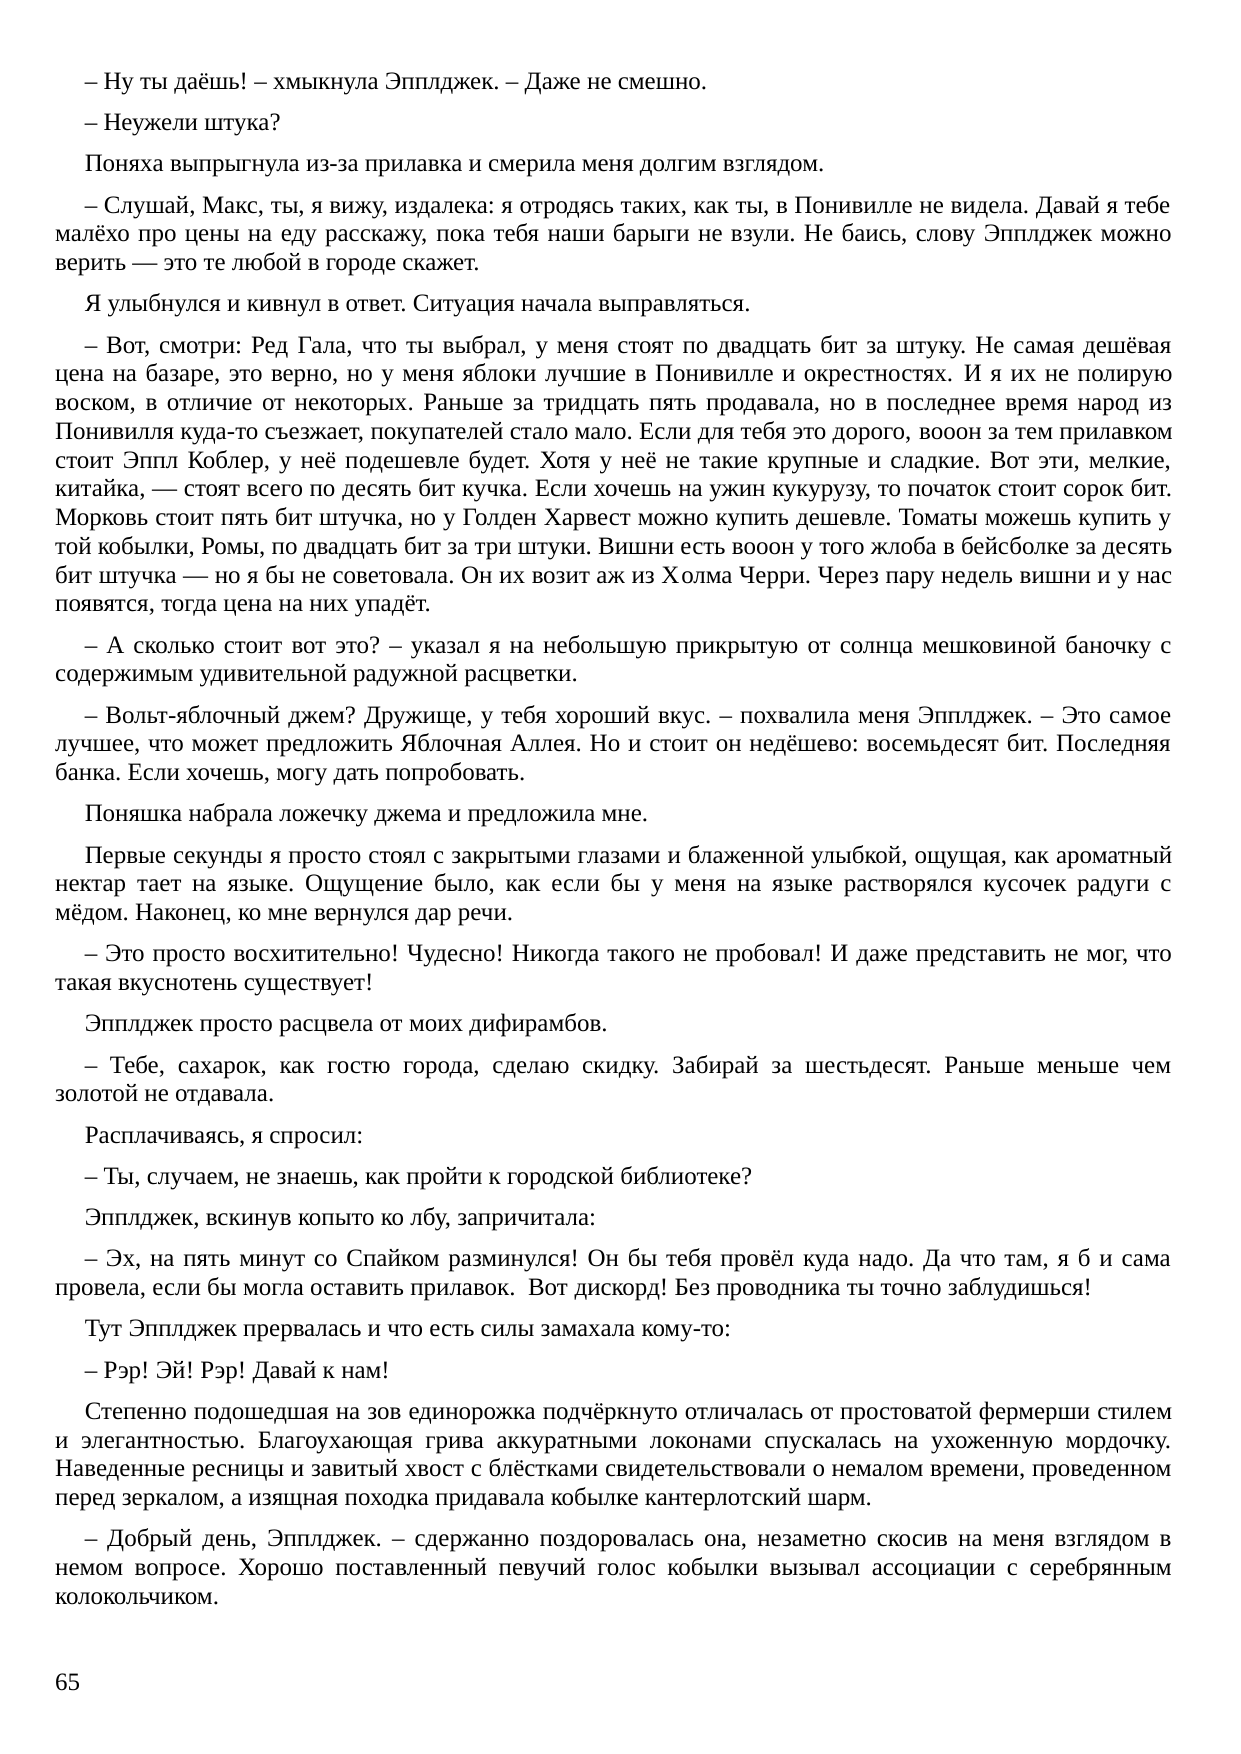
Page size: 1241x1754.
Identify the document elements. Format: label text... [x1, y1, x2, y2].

text – Неужели штука? [55, 107, 1173, 136]
text – Ну ты даёшь! – хмыкнула Эпплджек. – Даже не смешно. [55, 66, 1173, 95]
text Поняха выпрыгнула из-за прилавка и смерила меня долгим взглядом. [55, 148, 1173, 177]
text Я улыбнулся и кивнул в ответ. Ситуация начала выправляться. [55, 288, 1173, 317]
text Расплачиваясь, я спросил: [55, 1120, 1173, 1148]
text Эпплджек просто расцвела от моих дифирамбов. [55, 1008, 1173, 1037]
text – Тебе, сахарок, как гостю города, сделаю скидку. Забирай за шестьдесят. Раньше меньше чем золотой не отдавала. [55, 1050, 1173, 1107]
text Эпплджек, вскинув копыто ко лбу, запричитала: [55, 1202, 1173, 1231]
text – Слушай, Макс, ты, я вижу, издалека: я отродясь таких, как ты, в Понивилле не видела. Давай я тебе малёхо про цены на еду расскажу, пока тебя наши барыги не взули. Не баись, слову Эпплджек можно верить — это те любой в городе скажет. [55, 190, 1173, 276]
text – Добрый день, Эпплджек. – сдержанно поздоровалась она, незаметно скосив на меня взглядом в немом вопросе. Хорошо поставленный певучий голос кобылки вызывал ассоциации с серебрянным колокольчиком. [55, 1523, 1173, 1610]
text – Эх, на пять минут со Спайком разминулся! Он бы тебя провёл куда надо. Да что там, я б и сама провела, если бы могла оставить прилавок. Вот дискорд! Без проводника ты точно заблудишься! [55, 1243, 1173, 1301]
text – Вольт-яблочный джем? Дружище, у тебя хороший вкус. – похвалила меня Эпплджек. – Это самое лучшее, что может предложить Яблочная Аллея. Но и стоит он недёшево: восемьдесят бит. Последняя банка. Если хочешь, могу дать попробовать. [55, 700, 1173, 786]
text Поняшка набрала ложечку джема и предложила мне. [55, 798, 1173, 827]
text Первые секунды я просто стоял с закрытыми глазами и блаженной улыбкой, ощущая, как ароматный нектар тает на языке. Ощущение было, как если бы у меня на языке растворялся кусочек радуги с мёдом. Наконец, ко мне вернулся дар речи. [55, 840, 1173, 926]
text Тут Эпплджек прервалась и что есть силы замахала кому-то: [55, 1313, 1173, 1342]
text – Это просто восхитительно! Чудесно! Никогда такого не пробовал! И даже представить не мог, что такая вкуснотень существует! [55, 938, 1173, 996]
text – Рэр! Эй! Рэр! Давай к нам! [55, 1355, 1173, 1383]
text – Ты, случаем, не знаешь, как пройти к городской библиотеке? [55, 1161, 1173, 1190]
text – А сколько стоит вот это? – указал я на небольшую прикрытую от солнца мешковиной баночку с содержимым удивительной радужной расцветки. [55, 630, 1173, 687]
text Степенно подошедшая на зов единорожка подчёркнуто отличалась от простоватой фермерши стилем и элегантностью. Благоухающая грива аккуратными локонами спускалась на ухоженную мордочку. Наведенные ресницы и завитый хвост с блёстками свидетельствовали о немалом времени, проведенном перед зеркалом, а изящная походка придавала кобылке кантерлотский шарм. [55, 1396, 1173, 1511]
text – Вот, смотри: Ред Гала, что ты выбрал, у меня стоят по двадцать бит за штуку. Не самая дешёвая цена на базаре, это верно, но у меня яблоки лучшие в Понивилле и окрестностях. И я их не полирую воском, в отличие от некоторых. Раньше за тридцать пять продавала, но в последнее время народ из Понивилля куда-то съезжает, покупателей стало мало. Если для тебя это дорого, вооон за тем прилавком стоит Эппл Коблер, у неё подешевле будет. Хотя у неё не такие крупные и сладкие. Вот эти, мелкие, китайка, — стоят всего по десять бит кучка. Если хочешь на ужин кукурузу, то початок стоит сорок бит. Морковь стоит пять бит штучка, но у Голден Харвест можно купить дешевле. Томаты можешь купить у той кобылки, Ромы, по двадцать бит за три штуки. Вишни есть вооон у того жлоба в бейсболке за десять бит штучка — но я бы не советовала. Он их возит аж из Холма Черри. Через пару недель вишни и у нас появятся, тогда цена на них упадёт. [55, 330, 1173, 617]
